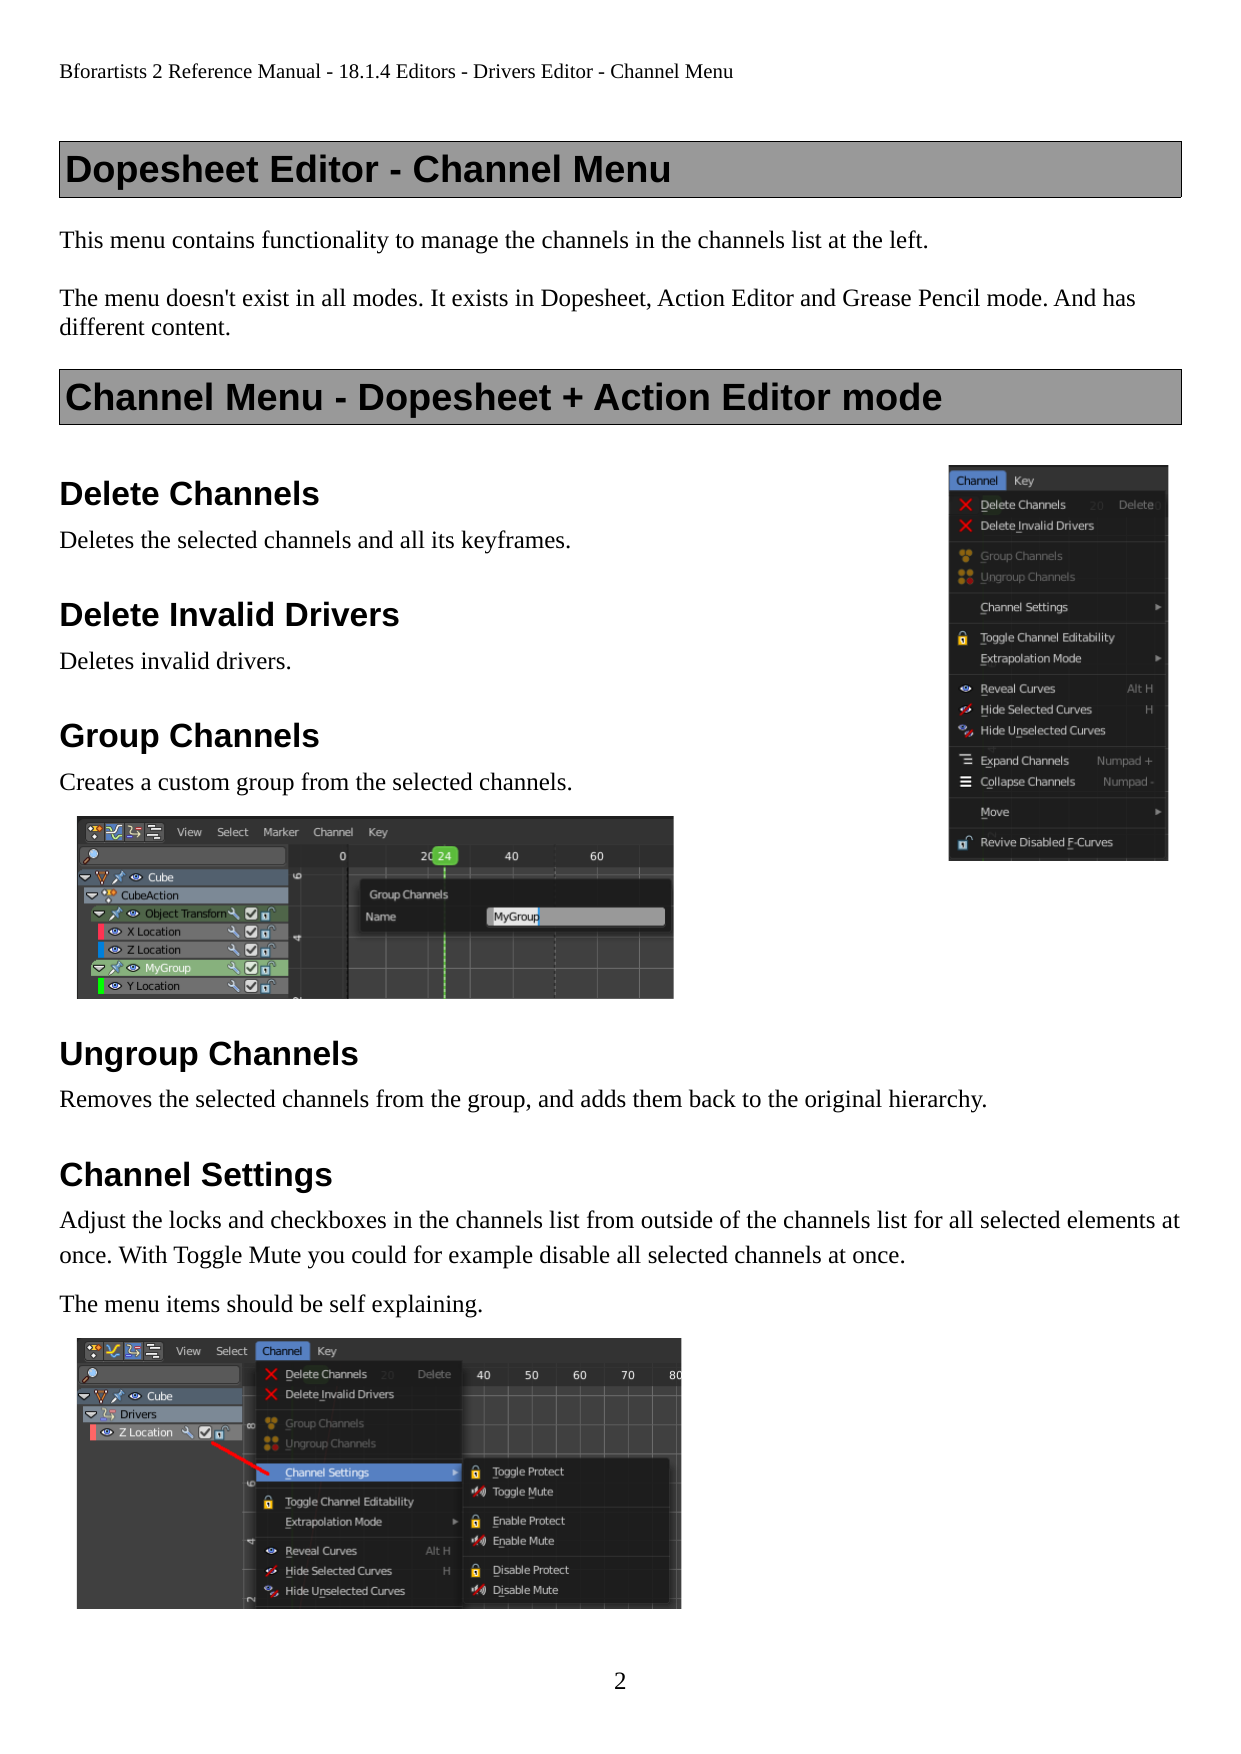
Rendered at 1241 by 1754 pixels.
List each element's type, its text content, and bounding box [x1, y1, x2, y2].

text Adjust the locks and checkboxes in the channels list from outside of the channels list for all selected elements at once. With Toggle Mute you could for example disable all selected channels at once. [59, 1206, 1181, 1269]
text The menu items should be self explaining. [59, 1289, 1181, 1318]
subtitle Channel Settings [59, 1154, 1181, 1193]
text The menu doesn't exist in all modes. It exists in Dopesheet, Action Editor and Grease Pencil mode. And has different content. [59, 283, 1181, 340]
text Deletes the selected channels and all its keyframes. [59, 525, 948, 554]
text Deletes invalid drivers. [59, 646, 948, 675]
text Creates a custom group from the selected channels. [59, 767, 948, 796]
text Removes the selected channels from the group, and adds them back to the original hierarchy. [59, 1084, 1181, 1113]
table_header Channel Menu - Dopesheet + Action Editor mode [60, 370, 1181, 424]
table_header Dopesheet Editor - Channel Menu [60, 142, 1181, 197]
subtitle Ungroup Channels [59, 1033, 1181, 1072]
picture [76, 1338, 682, 1609]
picture [76, 816, 674, 999]
subtitle Group Channels [59, 716, 948, 755]
subtitle Delete Invalid Drivers [59, 595, 948, 634]
text This menu contains functionality to manage the channels in the channels list at the left. [59, 225, 1181, 254]
subtitle [1169, 595, 1181, 634]
subtitle [1169, 716, 1181, 755]
subtitle Delete Channels [59, 474, 948, 513]
subtitle [1169, 474, 1181, 513]
picture [948, 465, 1169, 861]
